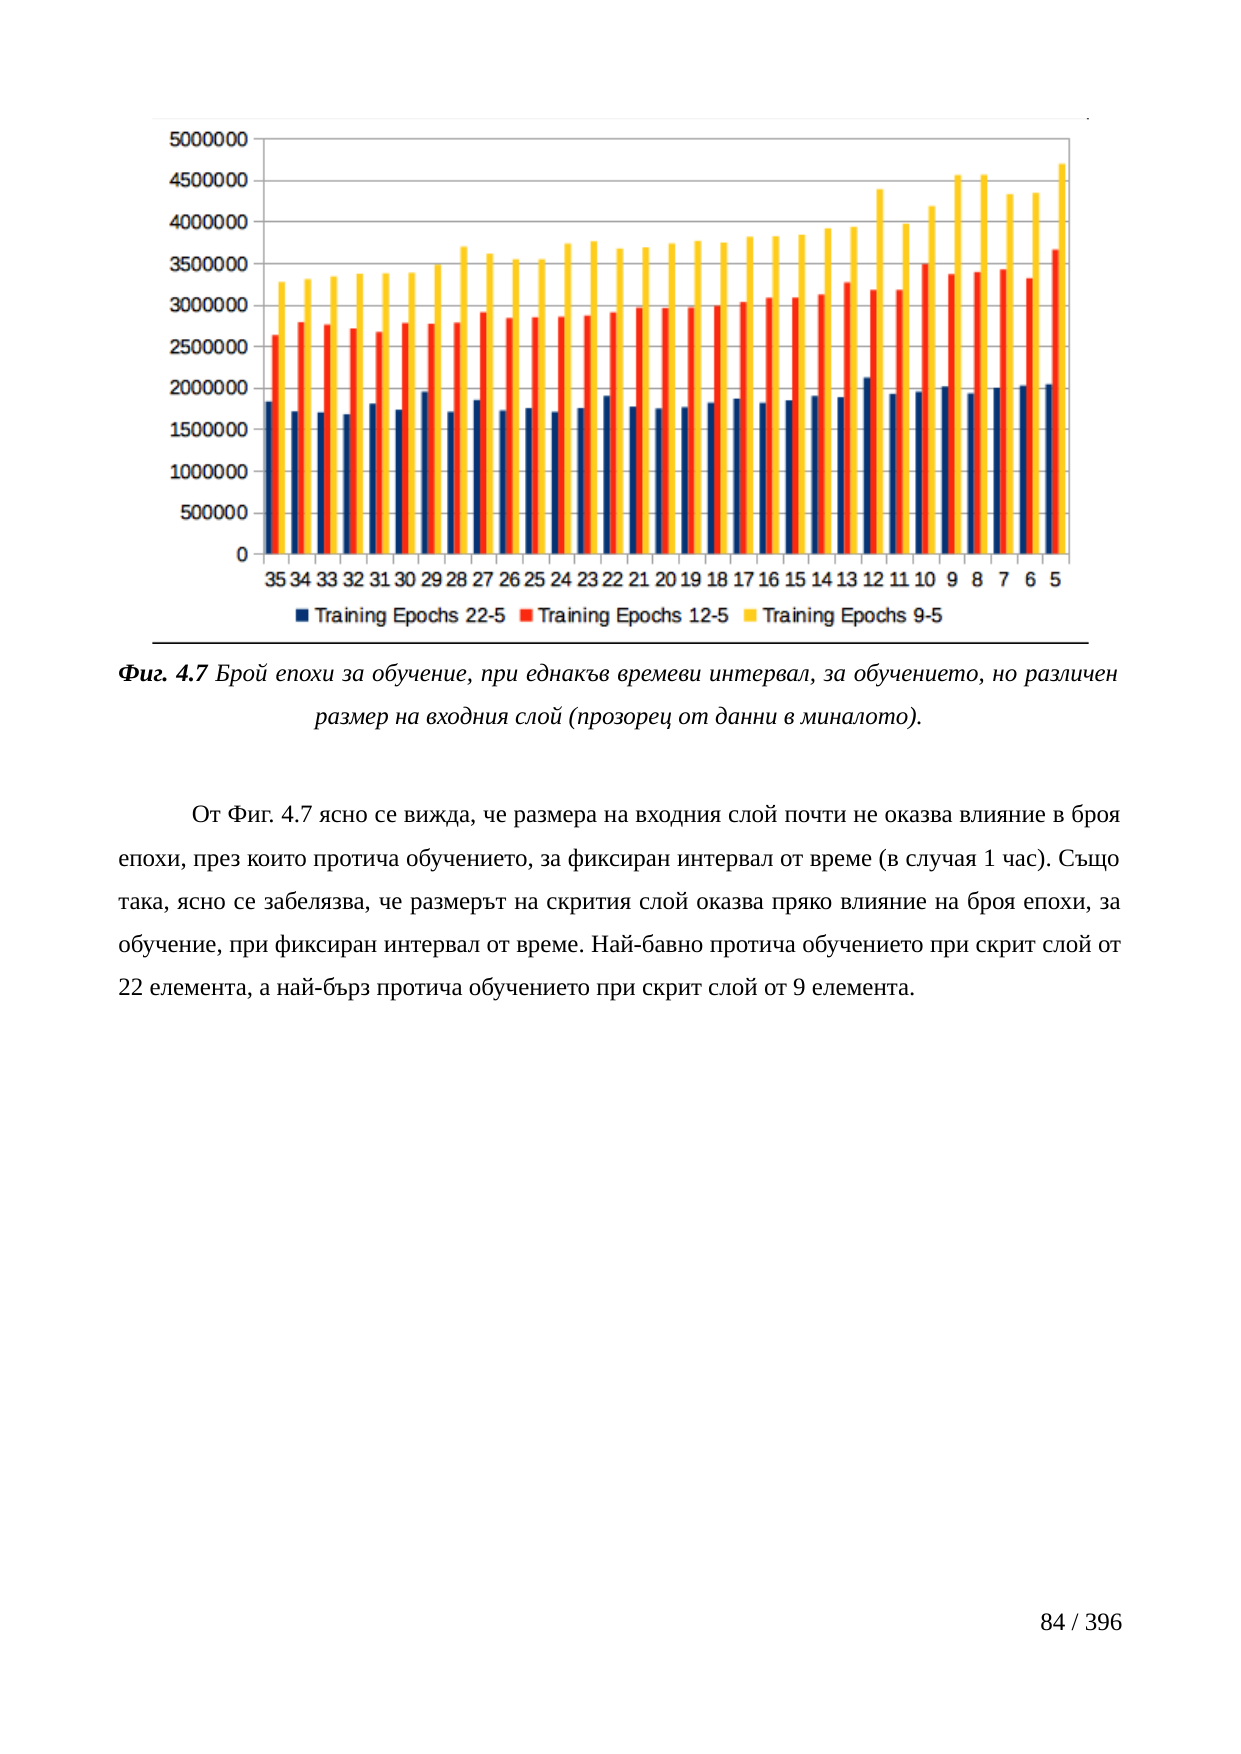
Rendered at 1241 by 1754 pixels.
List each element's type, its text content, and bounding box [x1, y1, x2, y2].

picture [151, 118, 1089, 644]
text От Фиг. 4.7 ясно се вижда, че размера на входния слой почти не оказва влияние в броя епохи, през които протича обучението, за фиксиран интервал от време (в случая 1 час). Също така, ясно се забелязва, че размерът на скрития слой оказва пряко влияние на броя епохи, за обучение, при фиксиран интервал от време. Най-бавно протича обучението при скрит слой от 22 елемента, а най-бърз протича обучението при скрит слой от 9 елемента. [118, 799, 1122, 1001]
text Фиг. 4.7 Брой епохи за обучение, при еднакъв времеви интервал, за обучението, но различен размер на входния слой (прозорец от данни в миналото). [118, 644, 1122, 729]
